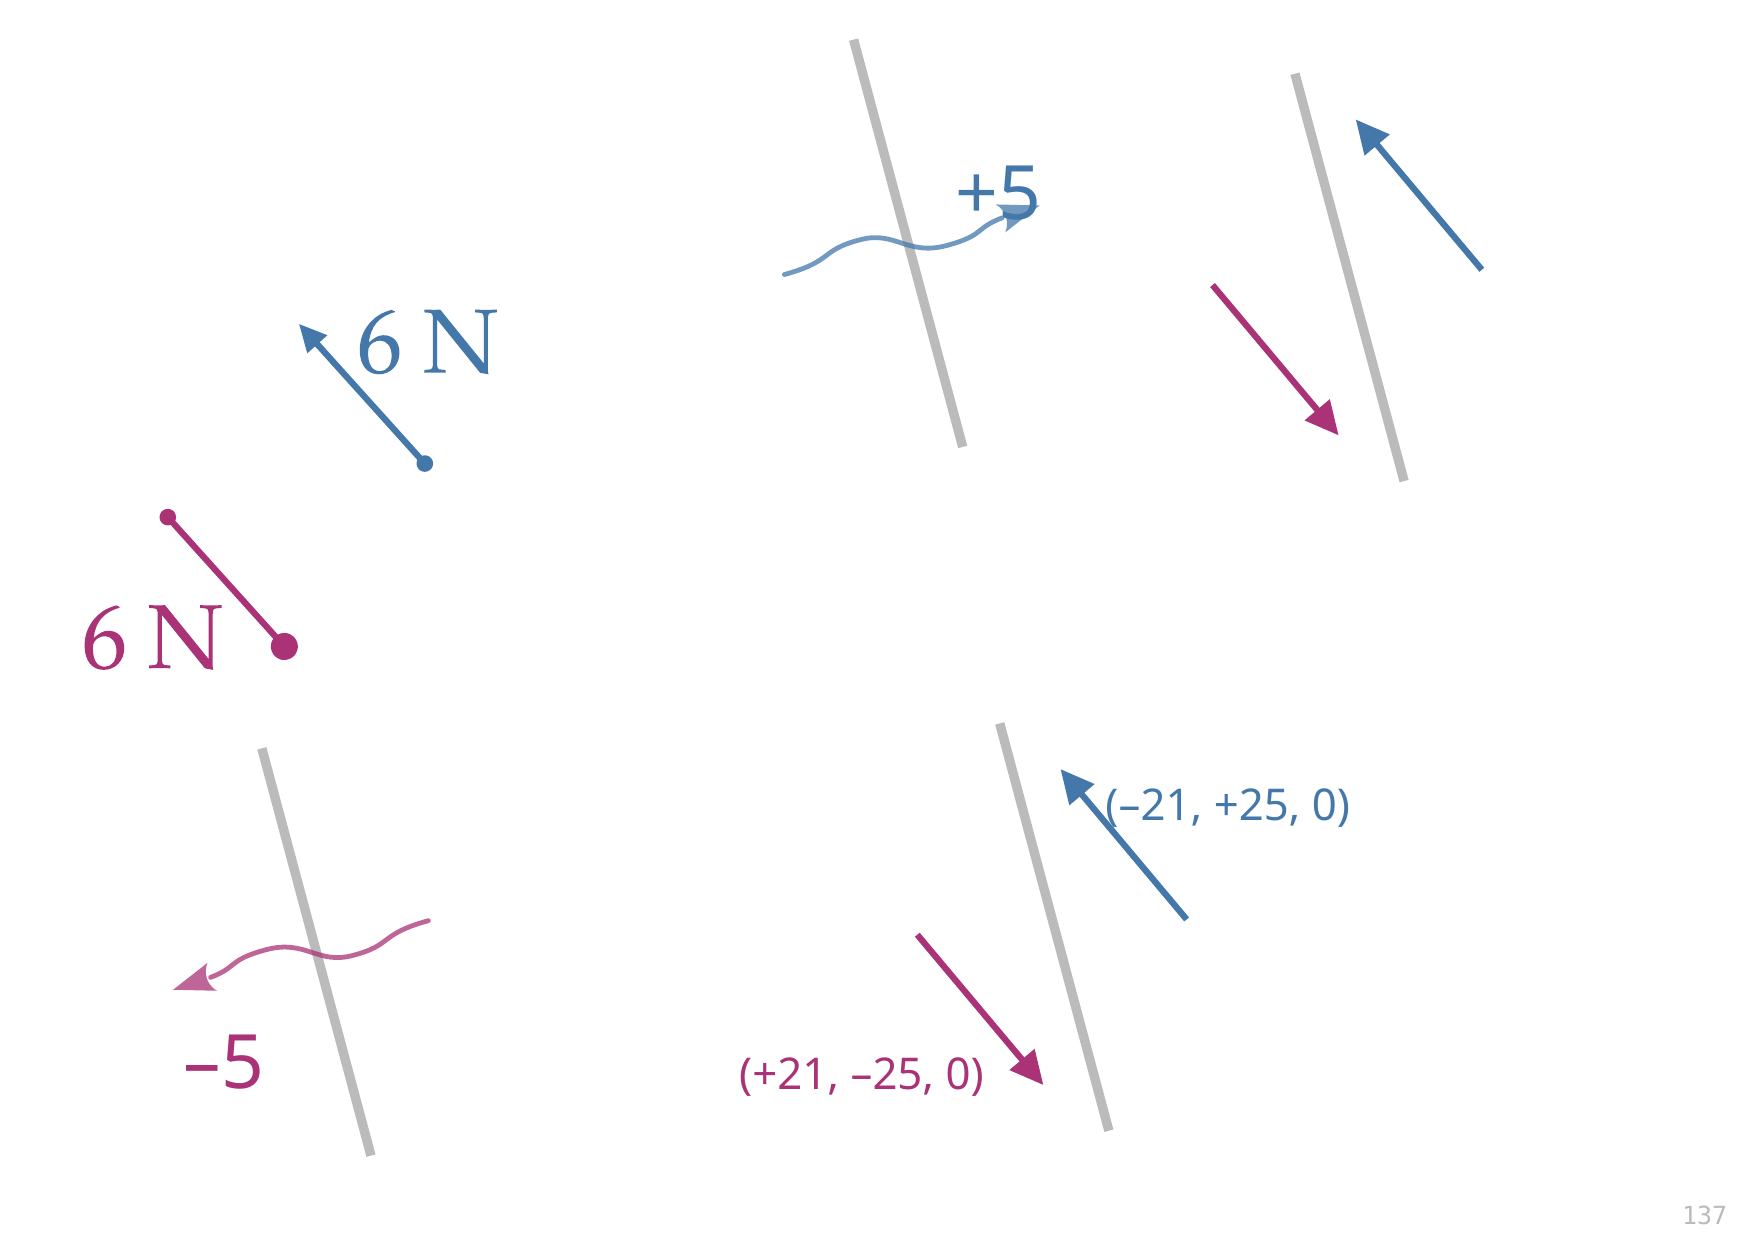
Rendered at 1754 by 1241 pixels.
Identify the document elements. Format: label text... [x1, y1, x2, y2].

text_box (+21, –25, 0) [724, 1029, 1013, 1096]
text_box (–21, +25, 0) [1090, 760, 1379, 826]
text_box [359, 309, 400, 375]
text_box [149, 605, 222, 670]
text_box –5 [169, 990, 274, 1088]
text_box [84, 605, 125, 670]
text_box +5 [940, 121, 1054, 219]
text_box [424, 309, 497, 375]
